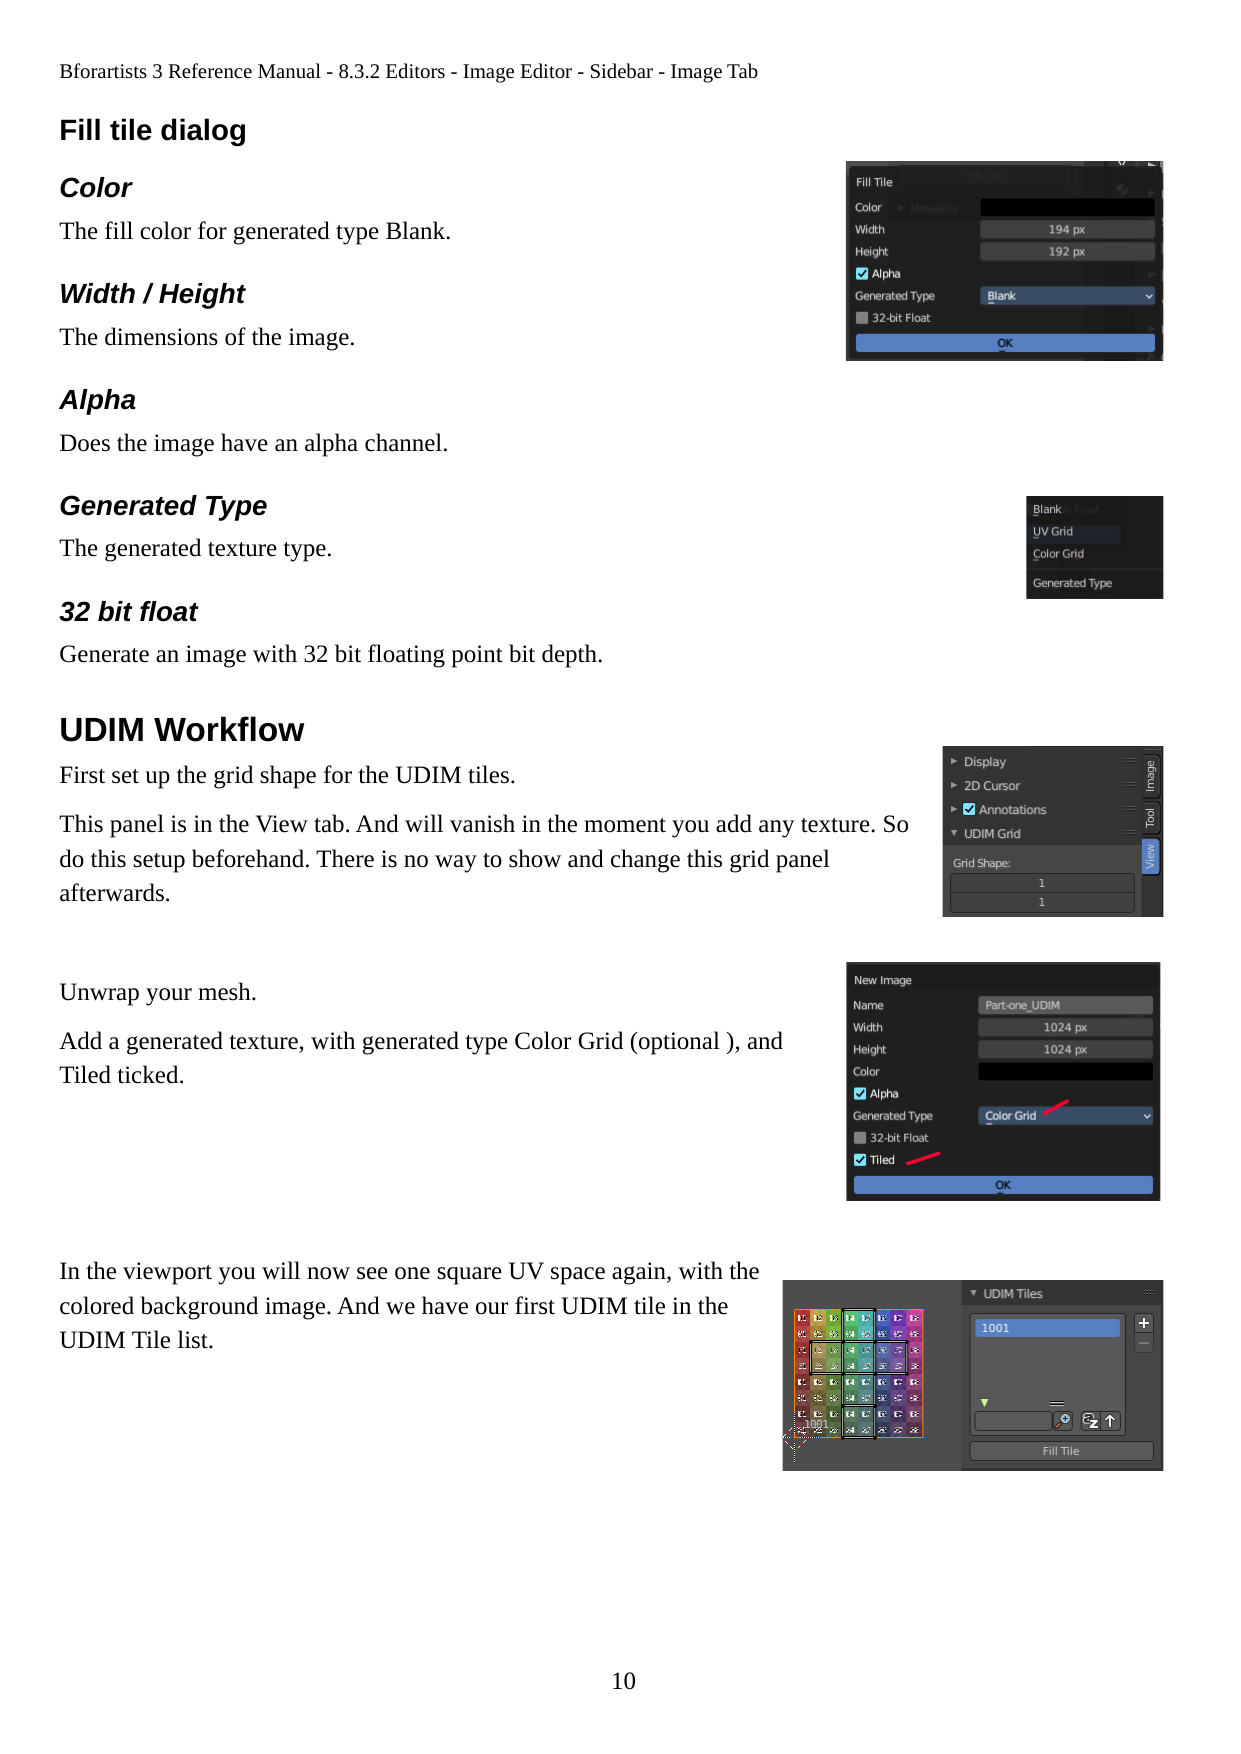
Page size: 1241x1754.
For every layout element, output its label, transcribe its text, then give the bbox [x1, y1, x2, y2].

picture [782, 1280, 1164, 1471]
picture [942, 746, 1164, 917]
subtitle [1164, 171, 1181, 203]
subtitle UDIM Workflow [59, 709, 1181, 748]
text [1161, 977, 1181, 1005]
subtitle Generated Type [59, 489, 1181, 521]
picture [845, 161, 1164, 361]
text The dimensions of the image. [59, 322, 845, 350]
picture [1026, 496, 1164, 599]
text In the viewport you will now see one square UV space again, with the colored background image. And we have our first UDIM tile in the UDIM Tile list. [59, 1256, 1181, 1354]
subtitle [1164, 277, 1181, 309]
text Generate an image with 32 bit floating point bit depth. [59, 639, 1181, 668]
subtitle 32 bit float [59, 595, 1181, 627]
subtitle Alpha [59, 383, 1181, 415]
text Does the image have an alpha channel. [59, 428, 1181, 456]
subtitle Fill tile dialog [59, 113, 1181, 146]
text The fill color for generated type Blank. [59, 216, 845, 244]
text Unwrap your mesh. [59, 977, 846, 1005]
text Add a generated texture, with generated type Color Grid (optional ), and Tiled ticked. [59, 1026, 846, 1089]
subtitle Color [59, 171, 845, 203]
text First set up the grid shape for the UDIM tiles. [59, 761, 942, 789]
picture [846, 962, 1161, 1201]
text The generated texture type. [59, 533, 1026, 562]
subtitle Width / Height [59, 277, 845, 309]
text This panel is in the View tab. And will vanish in the moment you add any texture. So do this setup beforehand. There is no way to show and change this grid panel afterwards. [59, 809, 942, 907]
